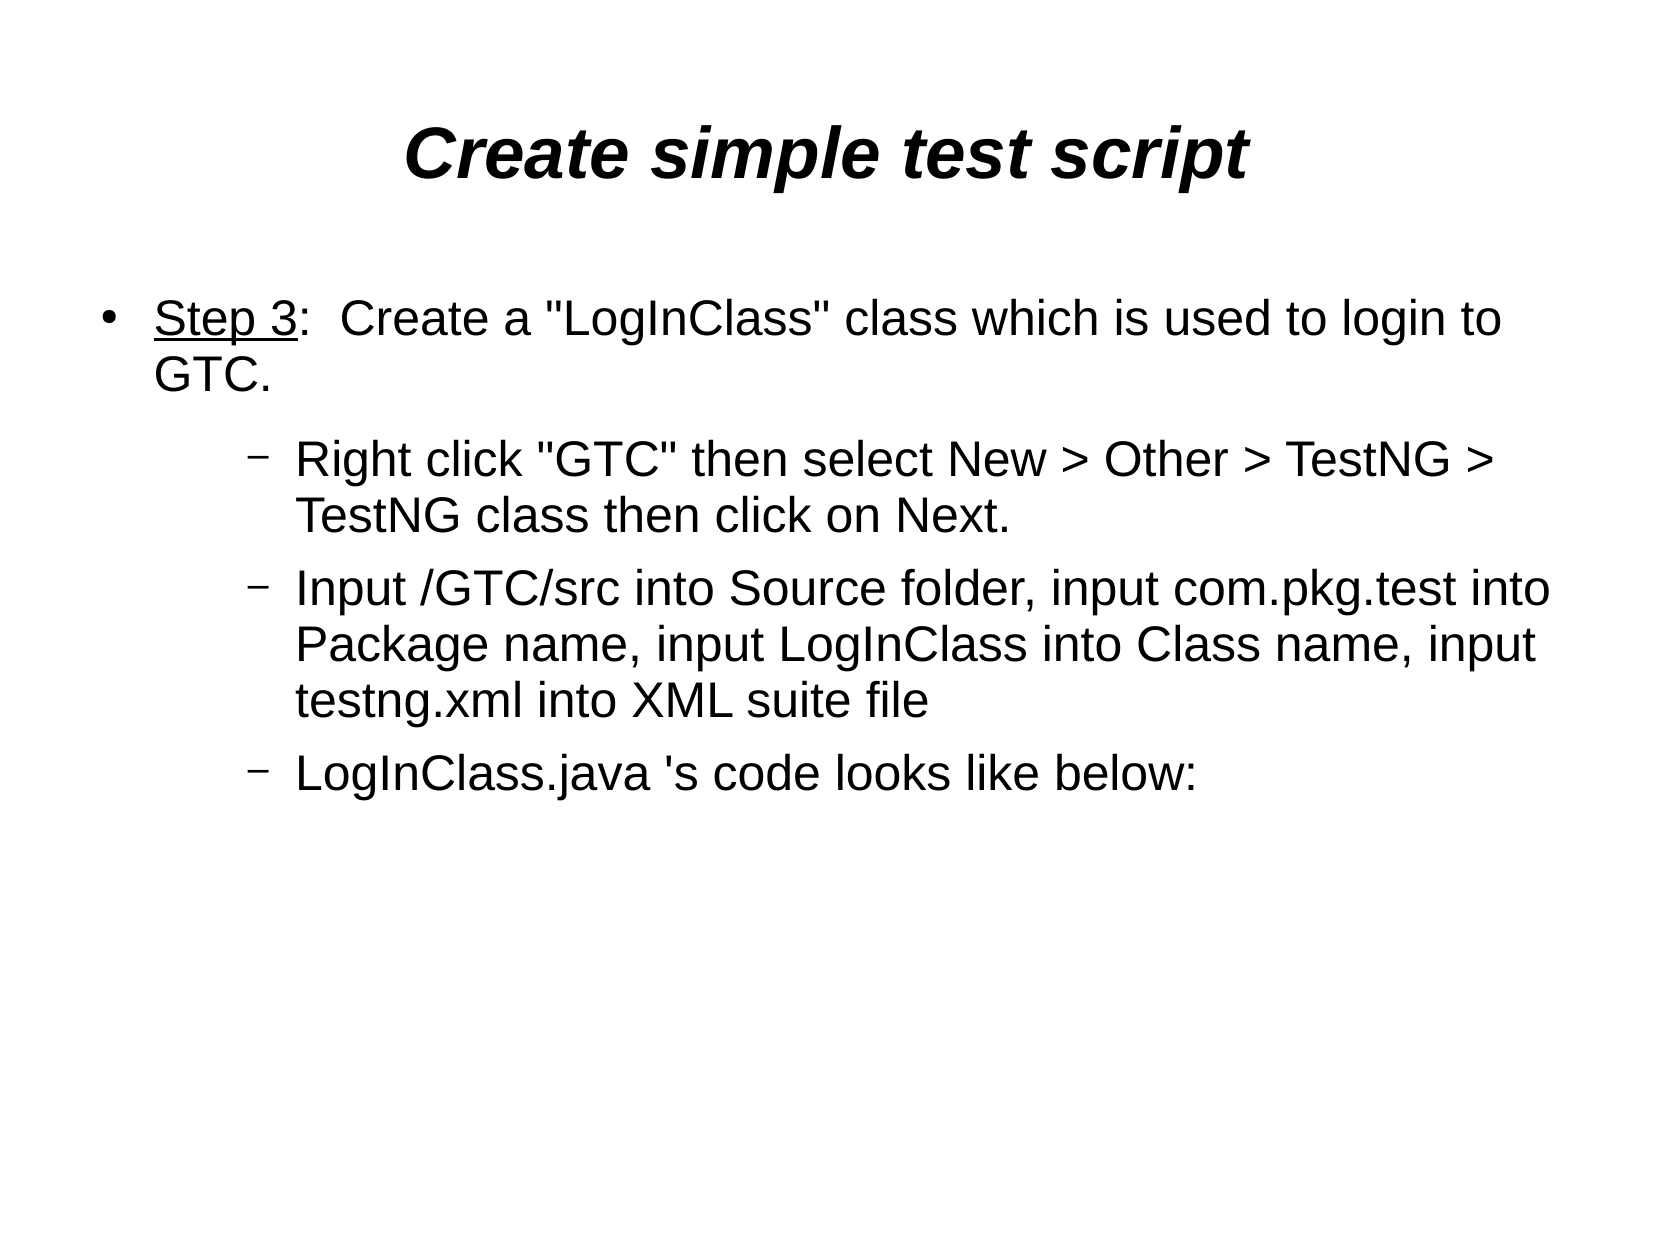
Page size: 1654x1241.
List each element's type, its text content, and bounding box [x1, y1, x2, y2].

list Step 3: Create a "LogInClass" class which is used to login to GTC. Right click "GTC" then select New > Other > TestNG > TestNG class then click on Next. Input /GTC/src into Source folder, input com.pkg.test into Package name, input LogInClass into Class name, input testng.xml into XML suite file LogInClass.java 's code looks like below: [82, 290, 1571, 1192]
title Create simple test script [82, 49, 1571, 257]
